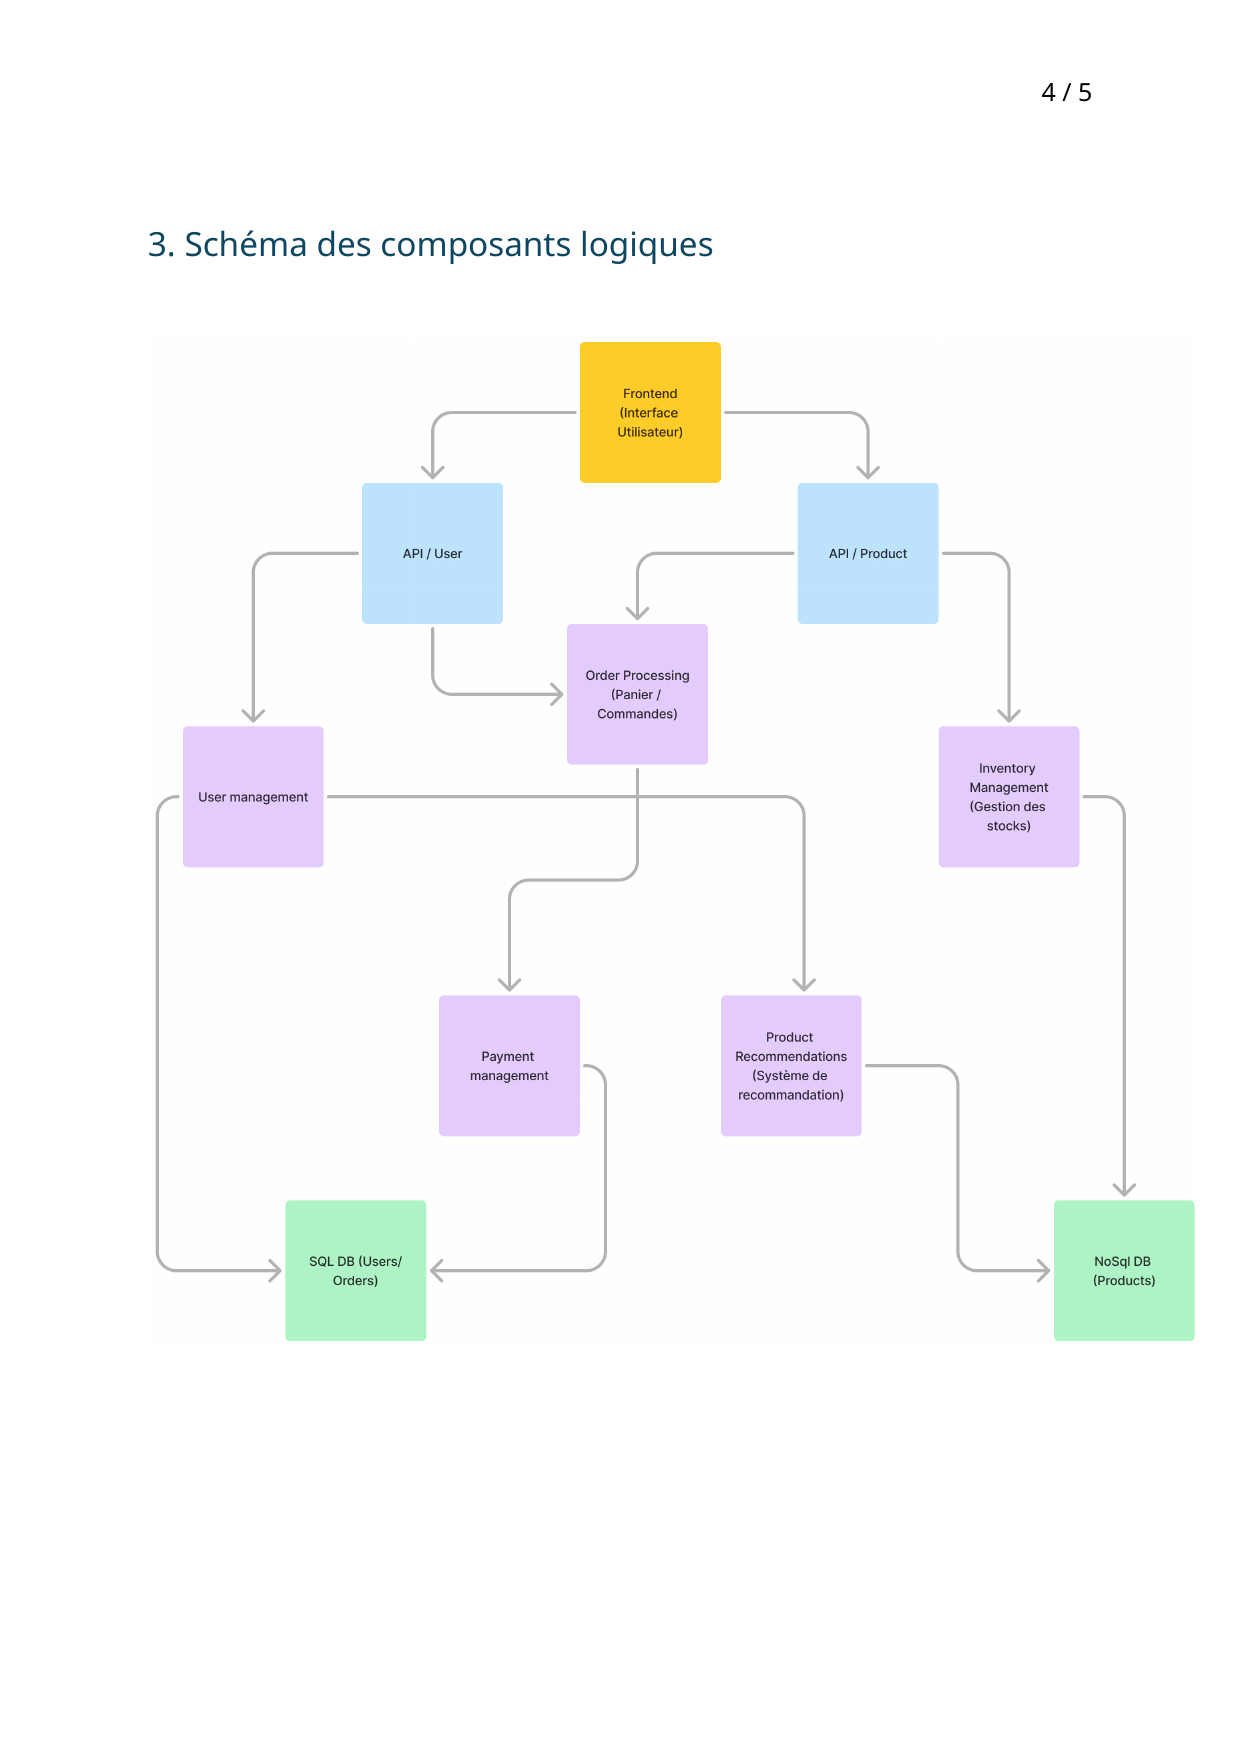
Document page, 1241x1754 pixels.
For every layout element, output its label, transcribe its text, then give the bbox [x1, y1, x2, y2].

subtitle 3. Schéma des composants logiques [148, 220, 1093, 266]
picture [147, 337, 1199, 1349]
